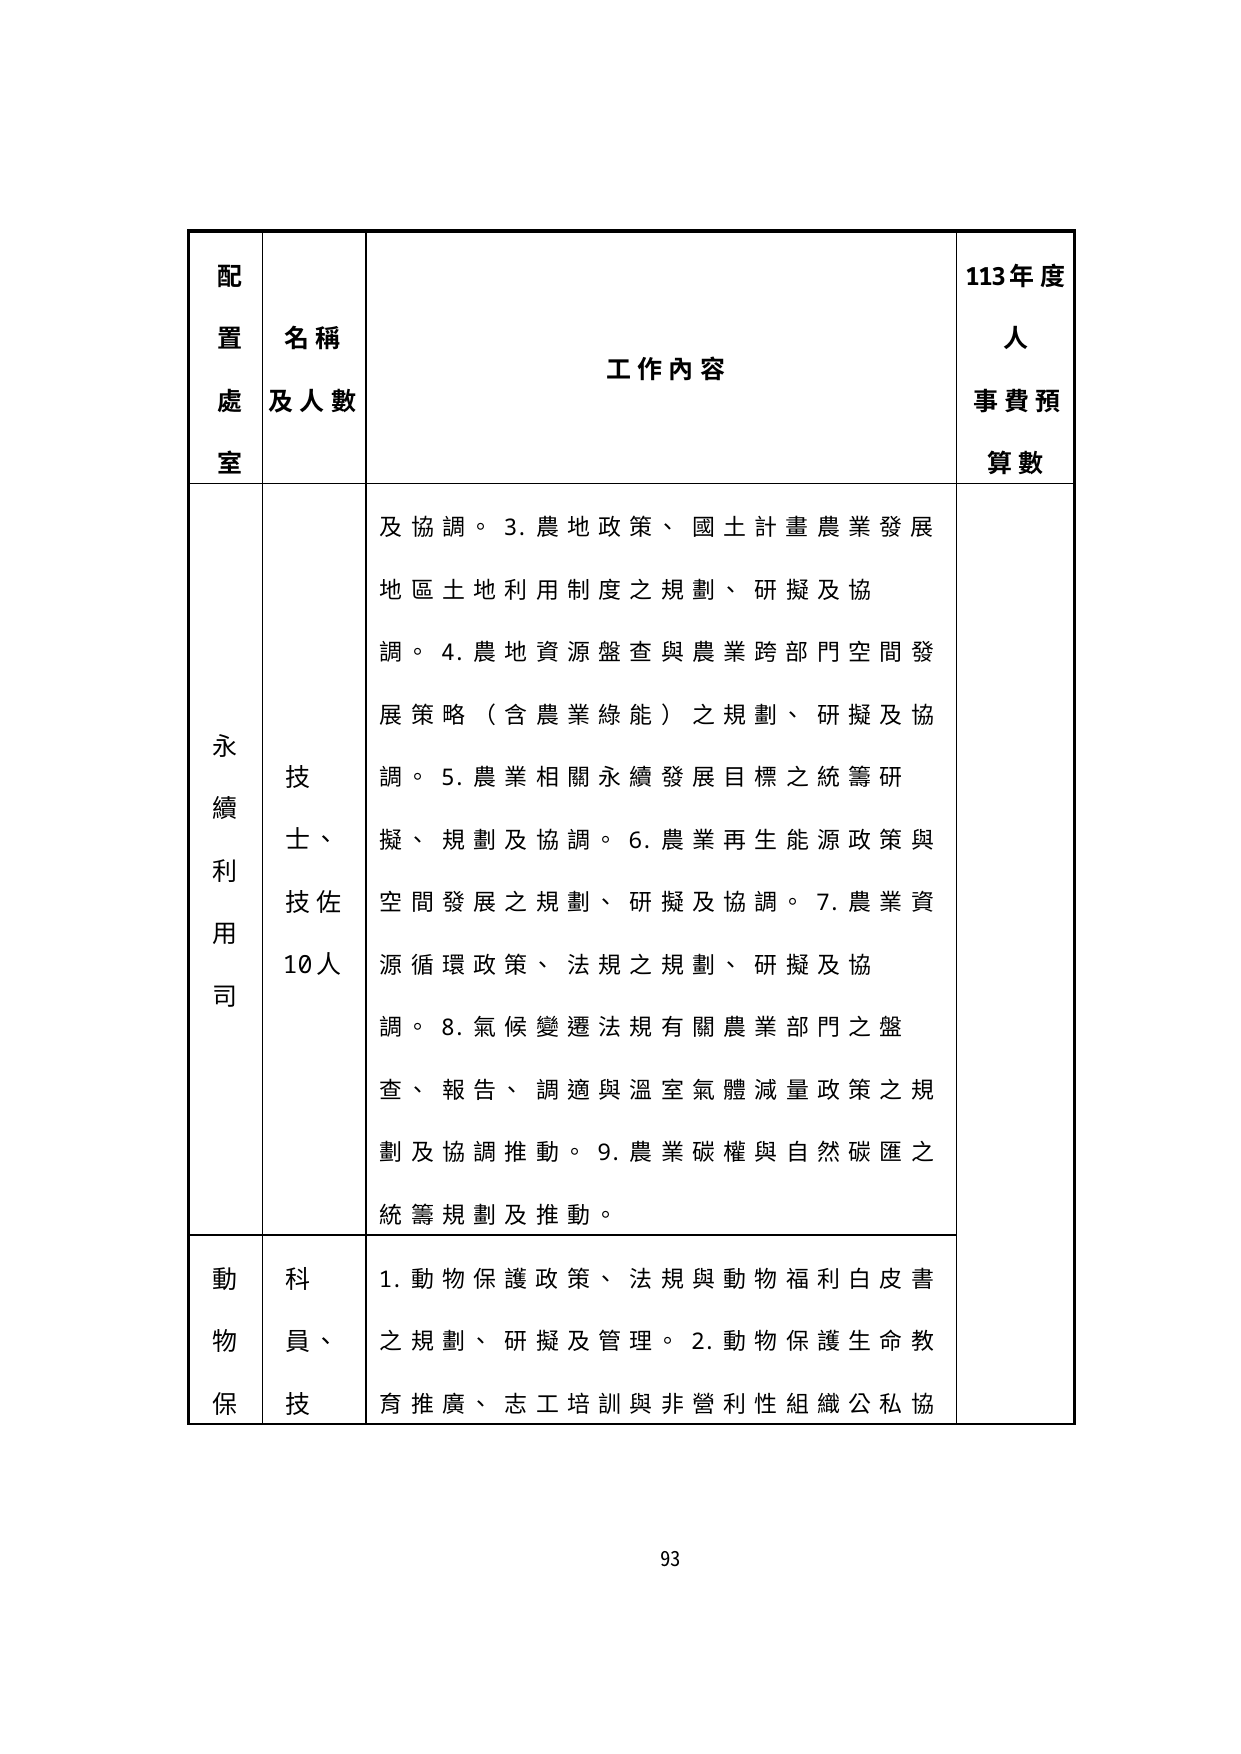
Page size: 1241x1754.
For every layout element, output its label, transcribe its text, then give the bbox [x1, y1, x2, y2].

table_cell 科員、技 [263, 1236, 365, 1423]
table_cell [957, 484, 1073, 1423]
table_cell 技士、技佐 10人 [263, 484, 365, 1234]
table_cell 動物保 [190, 1236, 262, 1423]
table_header 113年度人 事費預算數 [957, 233, 1073, 482]
table_header 工作內容 [367, 233, 956, 482]
table_header 名稱 及人數 [263, 233, 365, 482]
table_cell 及協調。3.農地政策、國土計畫農業發展地區土地利用制度之規劃、研擬及協調。4.農地資源盤查與農業跨部門空間發展策略（含農業綠能）之規劃、研擬及協調。5.農業相關永續發展目標之統籌研擬、規劃及協調。6.農業再生能源政策與空間發展之規劃、研擬及協調。7.農業資源循環政策、法規之規劃、研擬及協調。8.氣候變遷法規有關農業部門之盤查、報告、調適與溫室氣體減量政策之規劃及協調推動。9.農業碳權與自然碳匯之統籌規劃及推動。 [367, 484, 956, 1234]
table_header 配置 處室 [190, 233, 262, 482]
table_cell 永續 利用司 [190, 484, 262, 1234]
table_cell 1.動物保護政策、法規與動物福利白皮書之規劃、研擬及管理。2.動物保護生命教育推廣、志工培訓與非營利性組織公私協 [367, 1236, 956, 1423]
